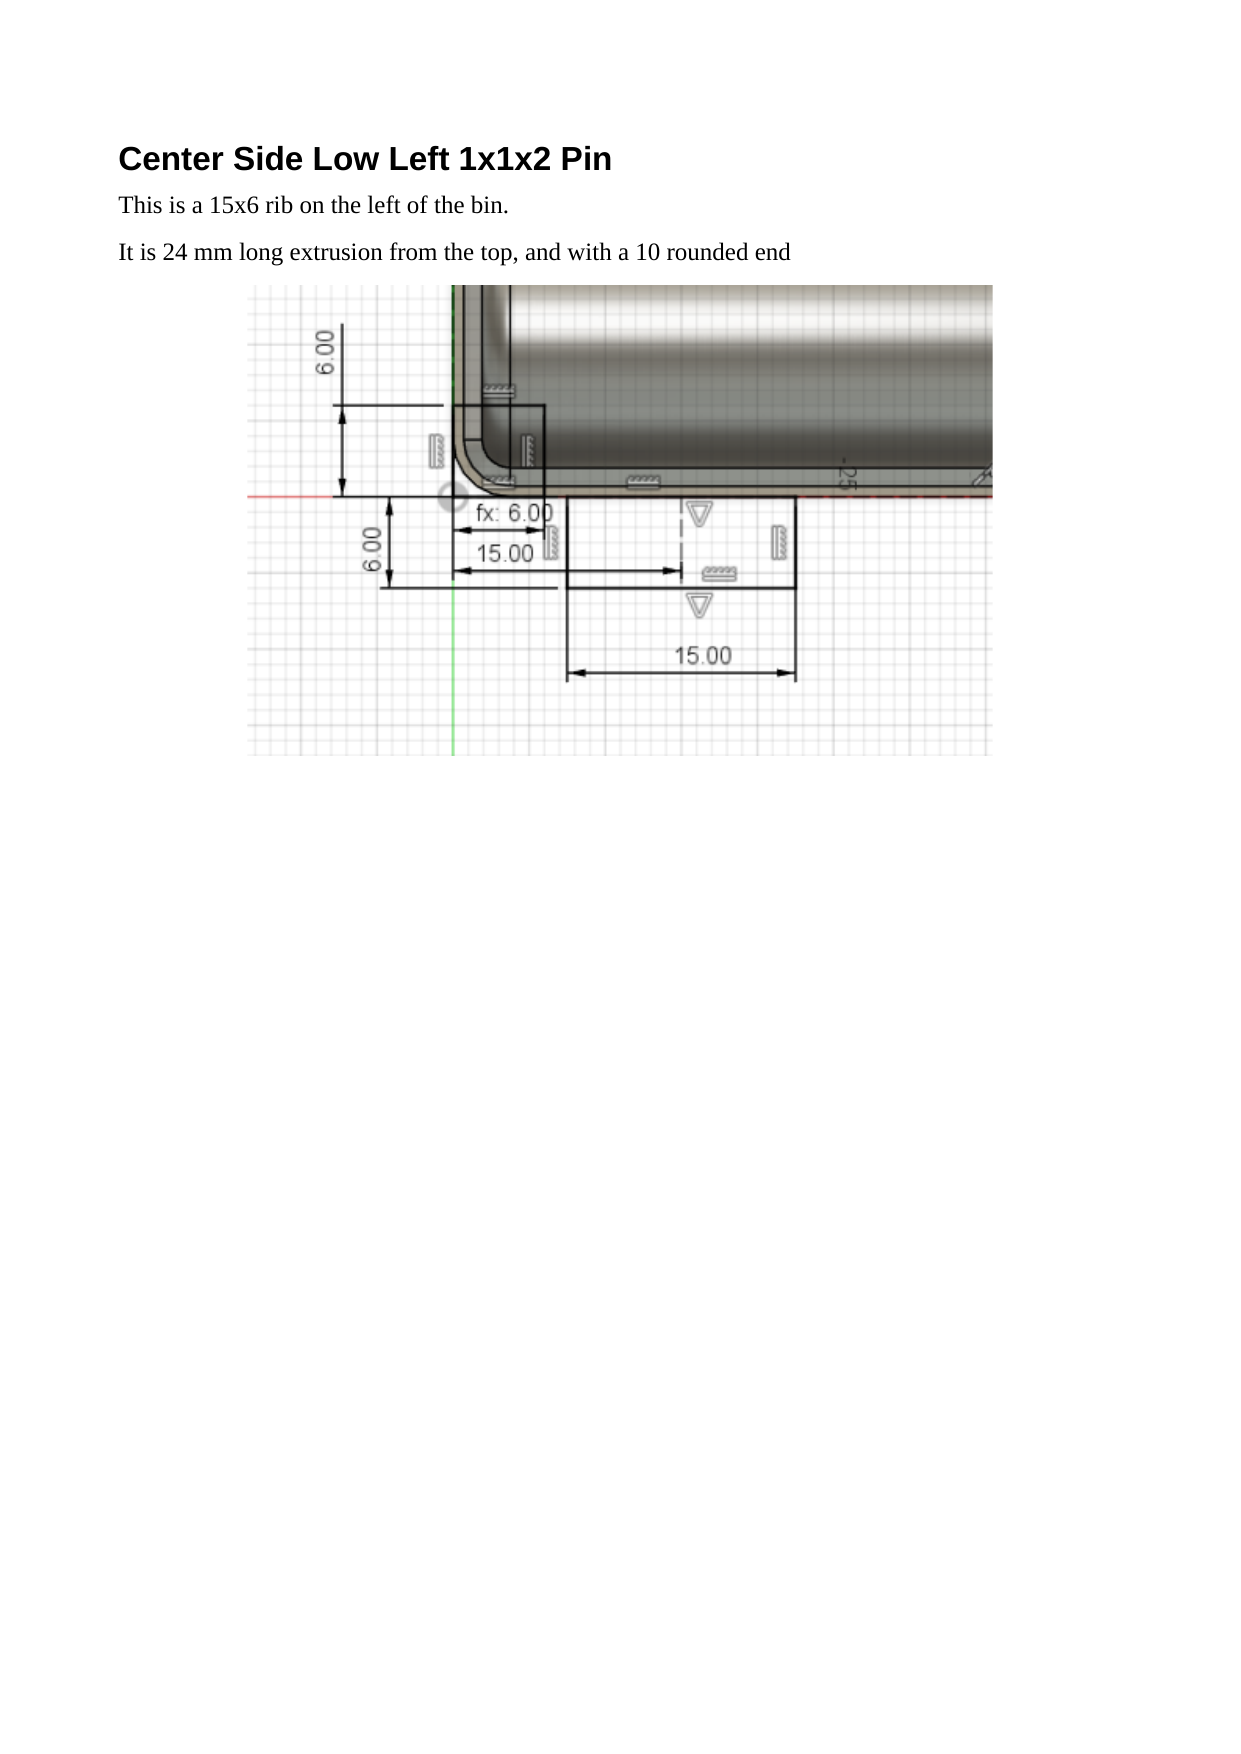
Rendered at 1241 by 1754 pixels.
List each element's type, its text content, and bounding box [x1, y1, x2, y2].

text It is 24 mm long extrusion from the top, and with a 10 rounded end [118, 237, 1122, 266]
subtitle Center Side Low Left 1x1x2 Pin [118, 139, 1122, 177]
text This is a 15x6 rib on the left of the bin. [118, 190, 1122, 219]
picture [247, 285, 993, 756]
